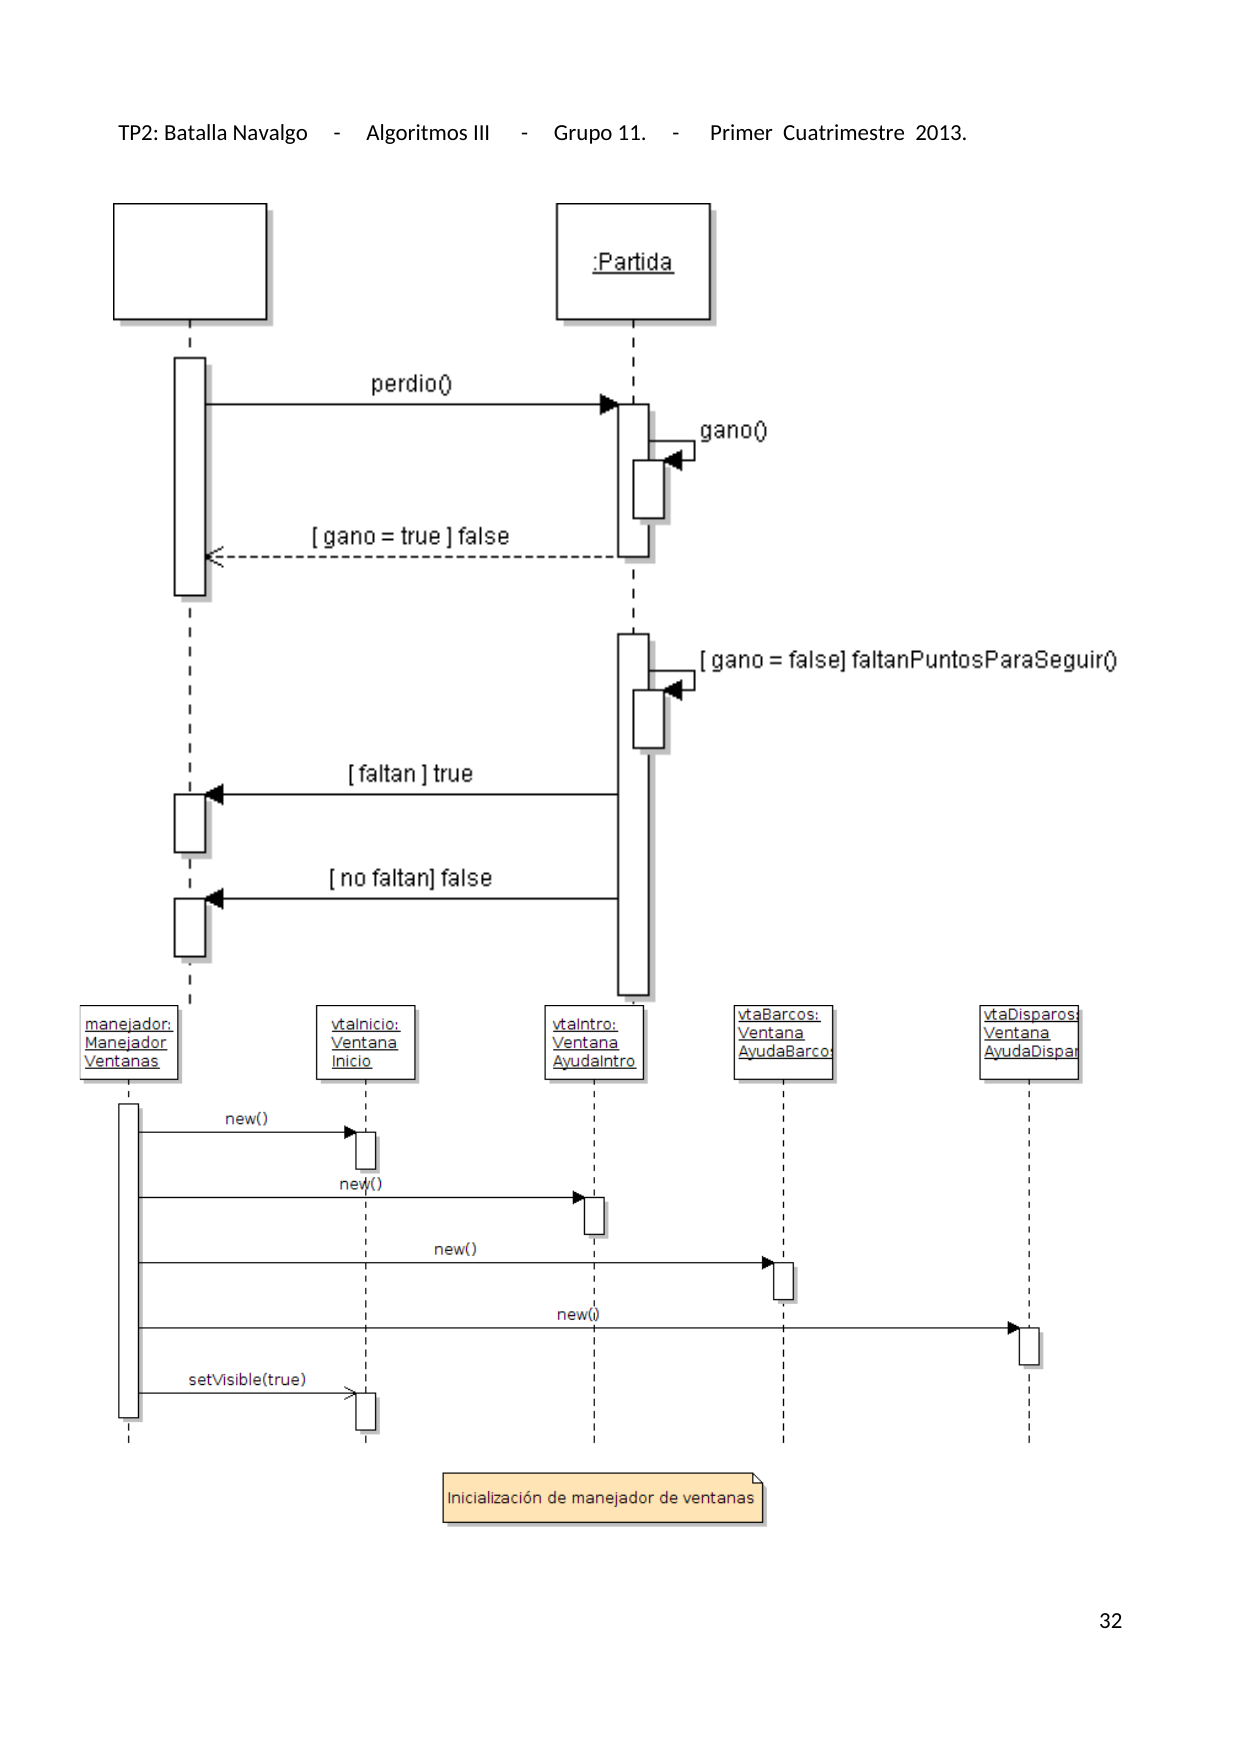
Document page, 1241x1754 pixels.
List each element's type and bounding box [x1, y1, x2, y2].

picture [79, 203, 1128, 1528]
